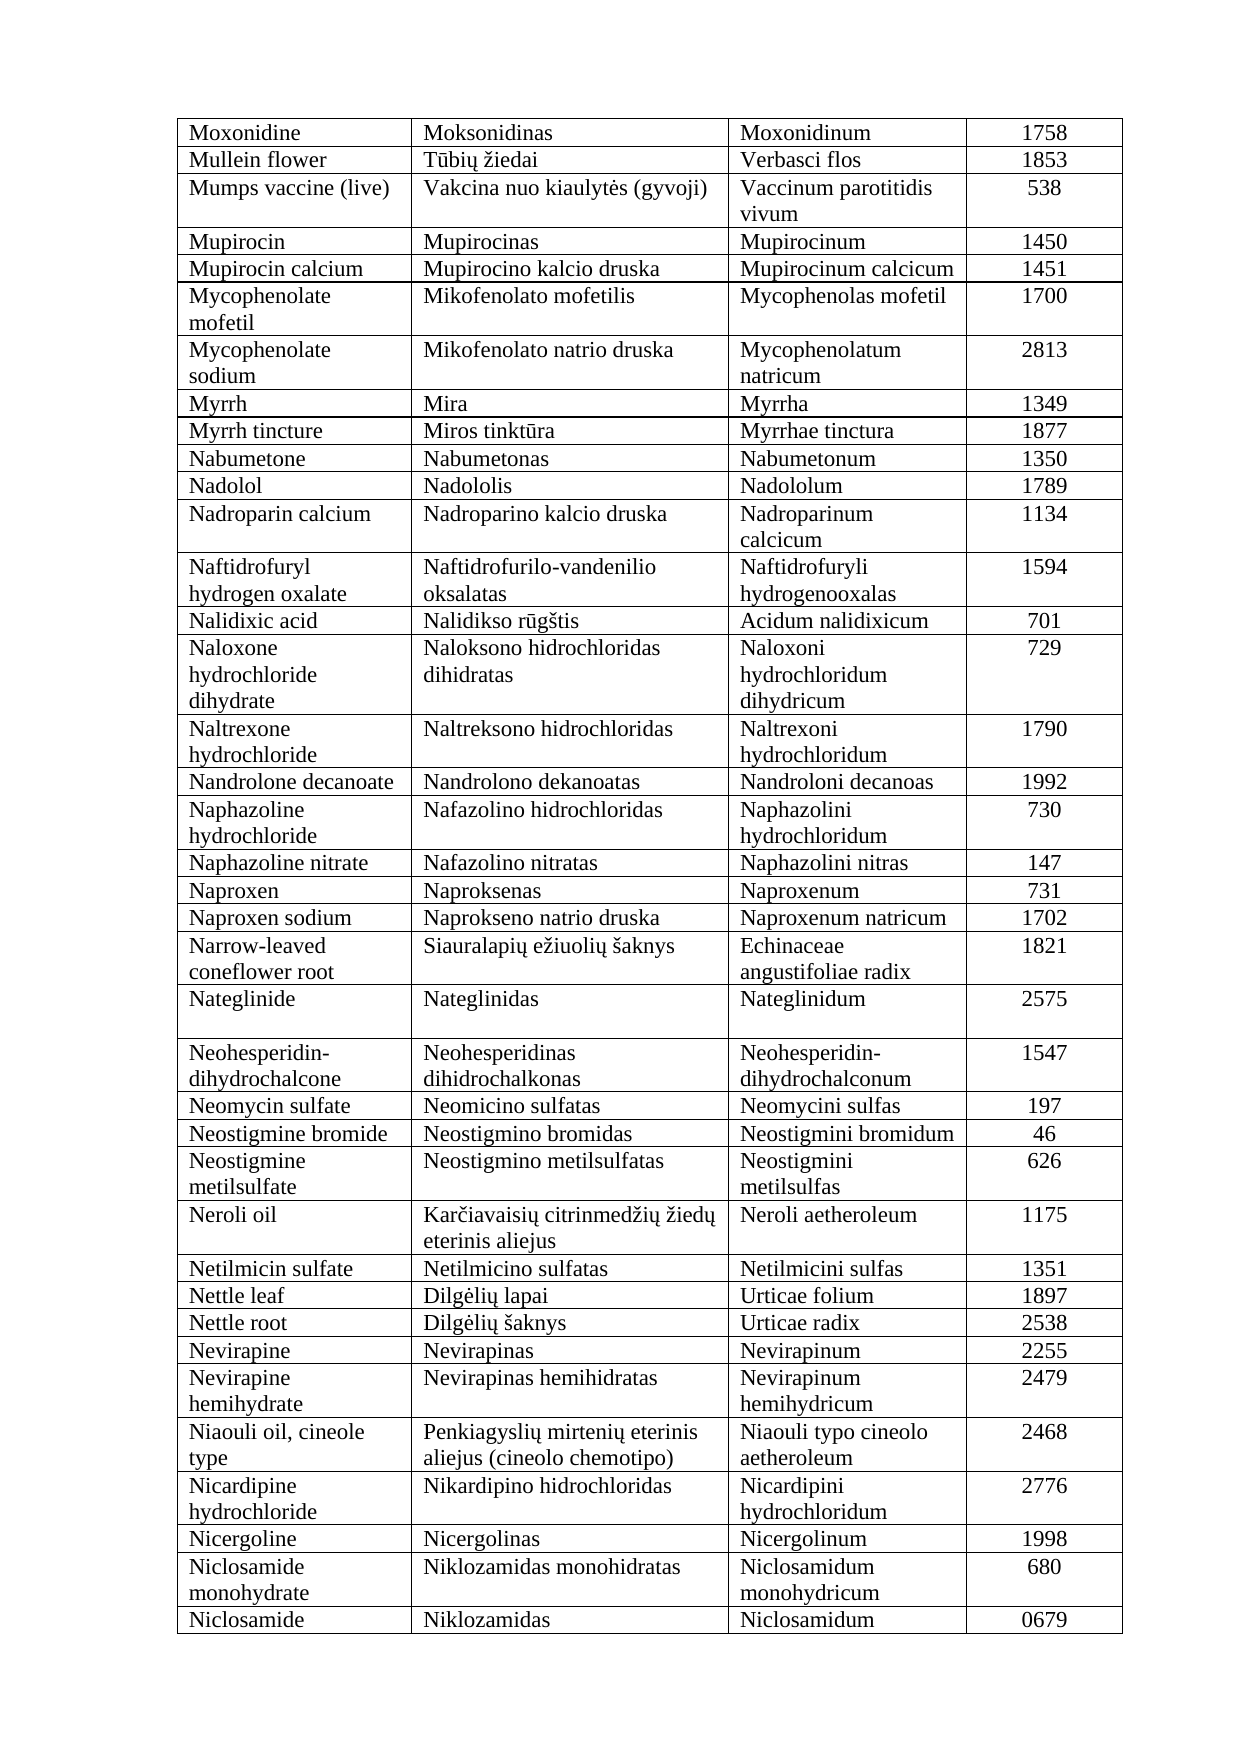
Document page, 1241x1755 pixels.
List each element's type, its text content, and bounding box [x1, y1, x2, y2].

table_cell 626 [967, 1147, 1122, 1200]
table_cell Mikofenolato mofetilis [412, 283, 728, 335]
table_cell Naphazolini hydrochloridum [729, 796, 966, 848]
table_cell Nicardipine hydrochloride [178, 1472, 411, 1524]
table_cell 197 [967, 1092, 1122, 1119]
table_cell Mupirocin calcium [178, 255, 411, 281]
table_cell Niclosamide monohydrate [178, 1553, 411, 1606]
table_cell 2776 [967, 1472, 1122, 1524]
table_cell Nateglinidas [412, 985, 728, 1037]
table_cell 1547 [967, 1039, 1122, 1091]
table_cell Neroli aetheroleum [729, 1201, 966, 1253]
table_cell Netilmicin sulfate [178, 1255, 411, 1281]
table_cell Nicardipini hydrochloridum [729, 1472, 966, 1524]
table_cell Nandroloni decanoas [729, 768, 966, 795]
table_cell Nevirapinas hemihidratas [412, 1364, 728, 1417]
table_cell Nalidikso rūgštis [412, 607, 728, 633]
table_cell Myrrh [178, 390, 411, 416]
table_cell Nicergolinas [412, 1525, 728, 1552]
table_cell Niaouli oil, cineole type [178, 1418, 411, 1471]
table_cell 2538 [967, 1309, 1122, 1336]
table_cell Netilmicino sulfatas [412, 1255, 728, 1281]
table_cell Nafazolino nitratas [412, 850, 728, 876]
table_cell Naphazolini nitras [729, 850, 966, 876]
table_cell 1998 [967, 1525, 1122, 1552]
table_cell Nevirapine hemihydrate [178, 1364, 411, 1417]
table_cell 729 [967, 635, 1122, 713]
table_cell 730 [967, 796, 1122, 848]
table_cell Neroli oil [178, 1201, 411, 1253]
table_cell Moxonidine [178, 119, 411, 146]
table_cell 1790 [967, 715, 1122, 767]
table_cell Nevirapinas [412, 1337, 728, 1363]
table_cell 2575 [967, 985, 1122, 1037]
table_cell 1134 [967, 500, 1122, 552]
table_cell Mupirocin [178, 228, 411, 254]
table_cell Nabumetonum [729, 445, 966, 471]
table_cell 0679 [967, 1607, 1122, 1633]
table_cell Nadololum [729, 472, 966, 498]
table_cell Siauralapių ežiuolių šaknys [412, 932, 728, 984]
table_cell Mullein flower [178, 147, 411, 173]
table_cell 1351 [967, 1255, 1122, 1281]
table_cell Nevirapinum hemihydricum [729, 1364, 966, 1417]
table_cell Nadroparinum calcicum [729, 500, 966, 552]
table_cell 1789 [967, 472, 1122, 498]
table_cell Mycophenolate mofetil [178, 283, 411, 335]
table_cell Naphazoline nitrate [178, 850, 411, 876]
table_cell 1450 [967, 228, 1122, 254]
table_cell Nabumetonas [412, 445, 728, 471]
table_cell Niclosamidum [729, 1607, 966, 1633]
table_cell Nevirapine [178, 1337, 411, 1363]
table_cell Mupirocinum calcicum [729, 255, 966, 281]
table_cell Naproxenum [729, 877, 966, 903]
table_cell Naltrexone hydrochloride [178, 715, 411, 767]
table_cell Urticae folium [729, 1282, 966, 1308]
table_cell Myrrhae tinctura [729, 418, 966, 444]
table_cell Naftidrofuryl hydrogen oxalate [178, 553, 411, 606]
table_cell Mumps vaccine (live) [178, 174, 411, 227]
table_cell Mycophenolate sodium [178, 336, 411, 389]
table_cell 1758 [967, 119, 1122, 146]
table_cell Moxonidinum [729, 119, 966, 146]
table_cell 1992 [967, 768, 1122, 795]
table_cell Neomicino sulfatas [412, 1092, 728, 1119]
table_cell 1702 [967, 904, 1122, 931]
table_cell Nadolol [178, 472, 411, 498]
table_cell 2479 [967, 1364, 1122, 1417]
table_cell Naproxen [178, 877, 411, 903]
table_cell Verbasci flos [729, 147, 966, 173]
table_cell Nevirapinum [729, 1337, 966, 1363]
table_cell 1897 [967, 1282, 1122, 1308]
table_cell Nadololis [412, 472, 728, 498]
table_cell Naproxen sodium [178, 904, 411, 931]
table_cell 680 [967, 1553, 1122, 1606]
table_cell Moksonidinas [412, 119, 728, 146]
table_cell Mycophenolas mofetil [729, 283, 966, 335]
table_cell Nadroparino kalcio druska [412, 500, 728, 552]
table_cell Naphazoline hydrochloride [178, 796, 411, 848]
table_cell Naproxenum natricum [729, 904, 966, 931]
table_cell 1877 [967, 418, 1122, 444]
table_cell Niklozamidas monohidratas [412, 1553, 728, 1606]
table_cell 1175 [967, 1201, 1122, 1253]
table_cell Neohesperidin-dihydrochalcone [178, 1039, 411, 1091]
table_cell Nandrolono dekanoatas [412, 768, 728, 795]
table_cell 538 [967, 174, 1122, 227]
table_cell Karčiavaisių citrinmedžių žiedų eterinis aliejus [412, 1201, 728, 1253]
table_cell Mupirocino kalcio druska [412, 255, 728, 281]
table_cell Nettle leaf [178, 1282, 411, 1308]
table_cell Mira [412, 390, 728, 416]
table_cell Vaccinum parotitidis vivum [729, 174, 966, 227]
table_cell Nettle root [178, 1309, 411, 1336]
table_cell Nicergoline [178, 1525, 411, 1552]
table_cell Mupirocinas [412, 228, 728, 254]
table_cell 1821 [967, 932, 1122, 984]
table_cell 1349 [967, 390, 1122, 416]
table_cell Vakcina nuo kiaulytės (gyvoji) [412, 174, 728, 227]
table_cell Mikofenolato natrio druska [412, 336, 728, 389]
table_cell Neomycin sulfate [178, 1092, 411, 1119]
table_cell 2255 [967, 1337, 1122, 1363]
table_cell Naprokseno natrio druska [412, 904, 728, 931]
table_cell Naltreksono hidrochloridas [412, 715, 728, 767]
table_cell Nateglinidum [729, 985, 966, 1037]
table_cell Narrow-leaved coneflower root [178, 932, 411, 984]
table_cell Naloxoni hydrochloridum dihydricum [729, 635, 966, 713]
table_cell Niclosamidum monohydricum [729, 1553, 966, 1606]
table_cell 701 [967, 607, 1122, 633]
table_cell Nikardipino hidrochloridas [412, 1472, 728, 1524]
table_cell Urticae radix [729, 1309, 966, 1336]
table_cell 1350 [967, 445, 1122, 471]
table_cell Dilgėlių lapai [412, 1282, 728, 1308]
table_cell 731 [967, 877, 1122, 903]
table_cell Nicergolinum [729, 1525, 966, 1552]
table_cell Nafazolino hidrochloridas [412, 796, 728, 848]
table_cell Neostigmine metilsulfate [178, 1147, 411, 1200]
table_cell 2813 [967, 336, 1122, 389]
table_cell Penkiagyslių mirtenių eterinis aliejus (cineolo chemotipo) [412, 1418, 728, 1471]
table_cell Neohesperidin-dihydrochalconum [729, 1039, 966, 1091]
table_cell Neostigmini bromidum [729, 1120, 966, 1146]
table_cell Neostigmino bromidas [412, 1120, 728, 1146]
table_cell 1700 [967, 283, 1122, 335]
table_cell Echinaceae angustifoliae radix [729, 932, 966, 984]
table_cell Neostigmini metilsulfas [729, 1147, 966, 1200]
table_cell 2468 [967, 1418, 1122, 1471]
table_cell Nabumetone [178, 445, 411, 471]
table_cell Naloksono hidrochloridas dihidratas [412, 635, 728, 713]
table_cell Dilgėlių šaknys [412, 1309, 728, 1336]
table_cell Nateglinide [178, 985, 411, 1037]
table_cell Nadroparin calcium [178, 500, 411, 552]
table_cell Mycophenolatum natricum [729, 336, 966, 389]
table_cell Niaouli typo cineolo aetheroleum [729, 1418, 966, 1471]
table_cell 46 [967, 1120, 1122, 1146]
table_cell Acidum nalidixicum [729, 607, 966, 633]
table_cell Mupirocinum [729, 228, 966, 254]
table_cell Neostigmine bromide [178, 1120, 411, 1146]
table_cell 1594 [967, 553, 1122, 606]
table_cell Nandrolone decanoate [178, 768, 411, 795]
table_cell Miros tinktūra [412, 418, 728, 444]
table_cell Nalidixic acid [178, 607, 411, 633]
table_cell Neomycini sulfas [729, 1092, 966, 1119]
table_cell Neohesperidinas dihidrochalkonas [412, 1039, 728, 1091]
table_cell 147 [967, 850, 1122, 876]
table_cell Niklozamidas [412, 1607, 728, 1633]
table_cell Netilmicini sulfas [729, 1255, 966, 1281]
table_cell Naproksenas [412, 877, 728, 903]
table_cell Naftidrofuryli hydrogenooxalas [729, 553, 966, 606]
table_cell Neostigmino metilsulfatas [412, 1147, 728, 1200]
table_cell Naftidrofurilo-vandenilio oksalatas [412, 553, 728, 606]
table_cell Niclosamide [178, 1607, 411, 1633]
table_cell Naloxone hydrochloride dihydrate [178, 635, 411, 713]
table_cell Tūbių žiedai [412, 147, 728, 173]
table_cell Naltrexoni hydrochloridum [729, 715, 966, 767]
table_cell 1451 [967, 255, 1122, 281]
table_cell 1853 [967, 147, 1122, 173]
table_cell Myrrh tincture [178, 418, 411, 444]
table_cell Myrrha [729, 390, 966, 416]
